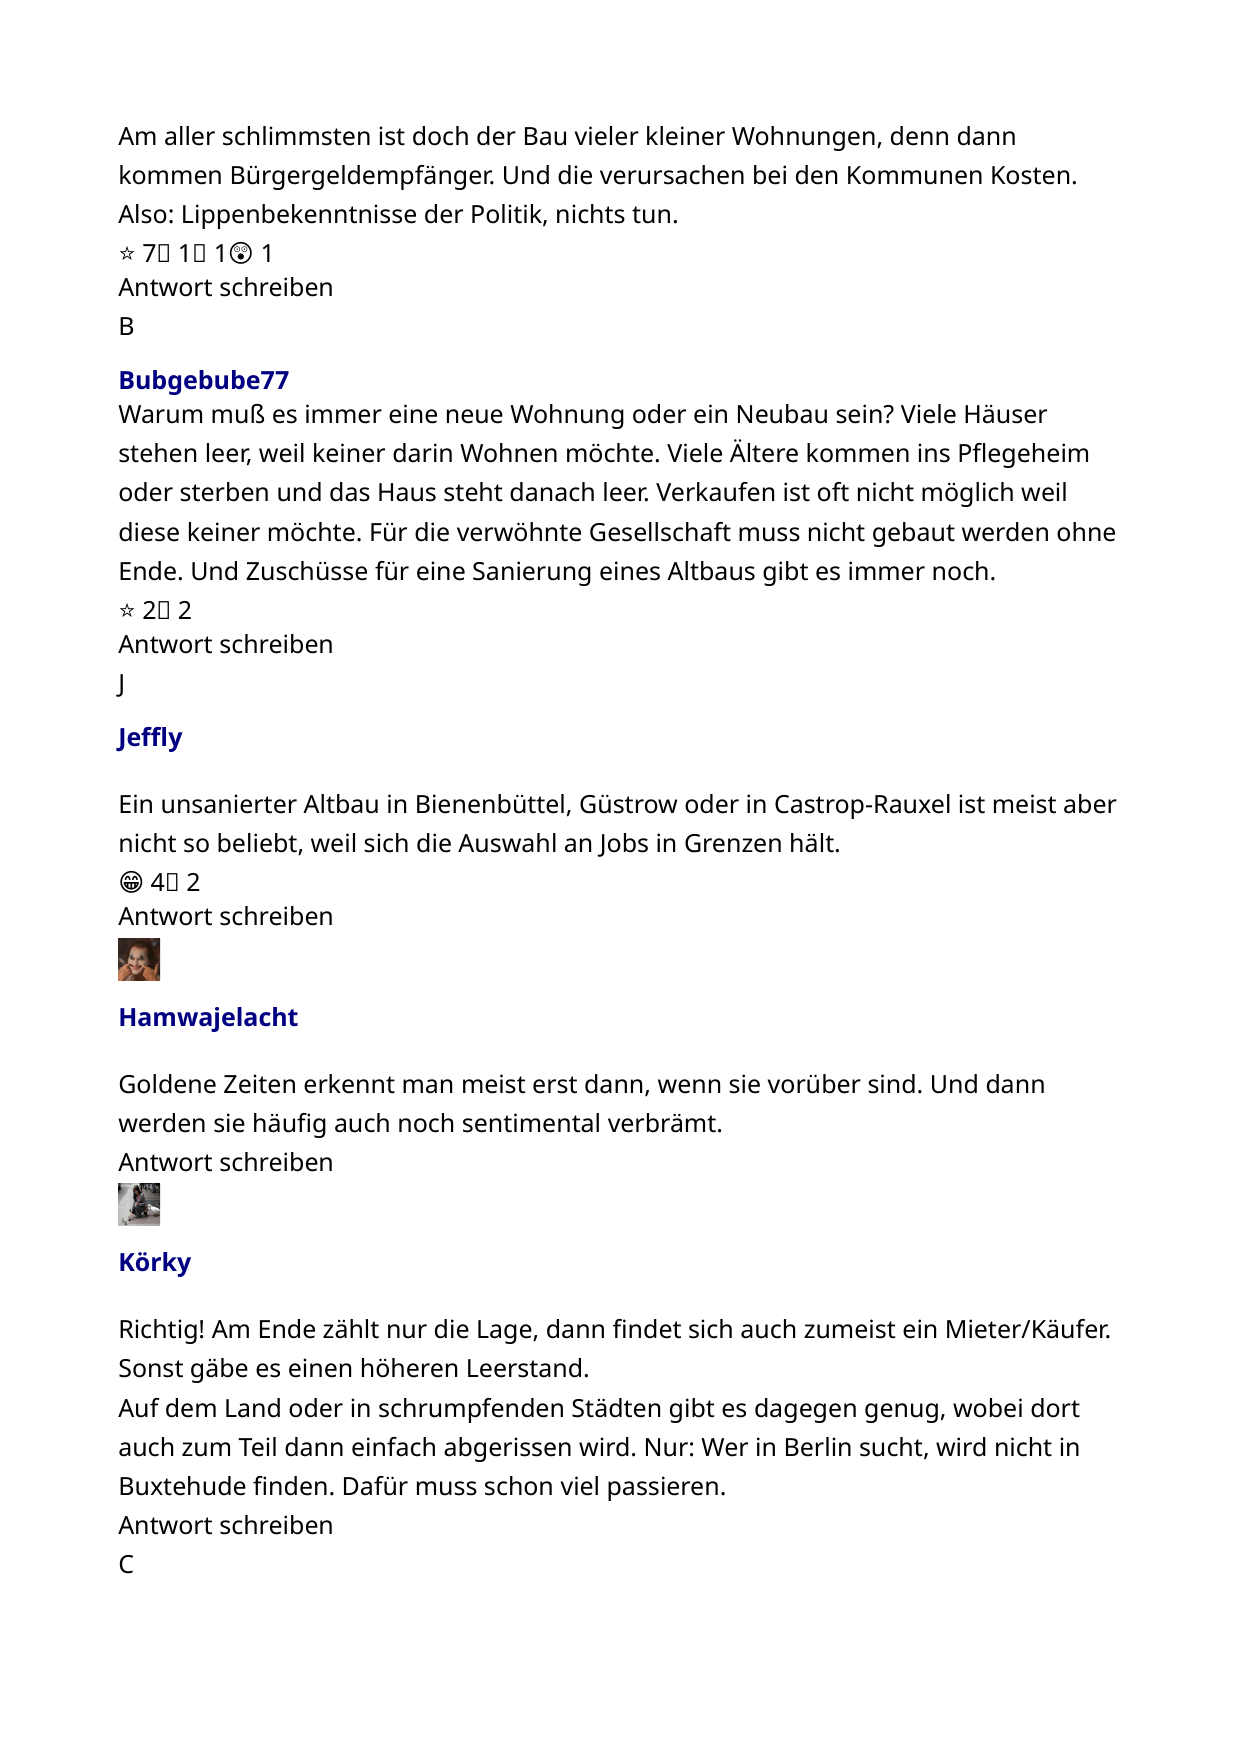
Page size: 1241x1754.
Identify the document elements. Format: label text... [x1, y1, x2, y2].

subtitle Bubgebube77 [118, 363, 1122, 397]
text Richtig! Am Ende zählt nur die Lage, dann findet sich auch zumeist ein Mieter/Käufer. Sonst gäbe es einen höheren Leerstand. [118, 1312, 1122, 1385]
text Warum muß es immer eine neue Wohnung oder ein Neubau sein? Viele Häuser stehen leer, weil keiner darin Wohnen möchte. Viele Ältere kommen ins Pflegeheim oder sterben und das Haus steht danach leer. Verkaufen ist oft nicht möglich weil diese keiner möchte. Für die verwöhnte Gesellschaft muss nicht gebaut werden ohne Ende. Und Zuschüsse für eine Sanierung eines Altbaus gibt es immer noch. [118, 397, 1122, 587]
picture [118, 938, 161, 981]
subtitle Jeffly [118, 719, 1122, 753]
text Antwort schreiben [118, 1144, 1122, 1179]
text C [118, 1547, 1122, 1581]
text Am aller schlimmsten ist doch der Bau vieler kleiner Wohnungen, denn dann kommen Bürgergeldempfänger. Und die verursachen bei den Kommunen Kosten. [118, 118, 1122, 191]
subtitle Hamwajelacht [118, 999, 1122, 1033]
text Auf dem Land oder in schrumpfenden Städten gibt es dagegen genug, wobei dort auch zum Teil dann einfach abgerissen wird. Nur: Wer in Berlin sucht, wird nicht in Buxtehude finden. Dafür muss schon viel passieren. [118, 1390, 1122, 1503]
text Also: Lippenbekenntnisse der Politik, nichts tun. [118, 196, 1122, 231]
text Ein unsanierter Altbau in Bienenbüttel, Güstrow oder in Castrop-Rauxel ist meist aber nicht so beliebt, weil sich die Auswahl an Jobs in Grenzen hält. [118, 787, 1122, 860]
text B [118, 309, 1122, 343]
picture [118, 1183, 161, 1226]
text Goldene Zeiten erkennt man meist erst dann, wenn sie vorüber sind. Und dann werden sie häufig auch noch sentimental verbrämt. [118, 1066, 1122, 1139]
text ⭐️ 2🤨 2 [118, 592, 1122, 627]
text ⭐️ 7🙁 1🤨 1😲 1 [118, 236, 1122, 270]
subtitle Körky [118, 1245, 1122, 1279]
text Antwort schreiben [118, 1508, 1122, 1542]
text Antwort schreiben [118, 270, 1122, 304]
text Antwort schreiben [118, 899, 1122, 933]
text Antwort schreiben [118, 627, 1122, 661]
text 😁 4🤨 2 [118, 865, 1122, 899]
text J [118, 666, 1122, 700]
